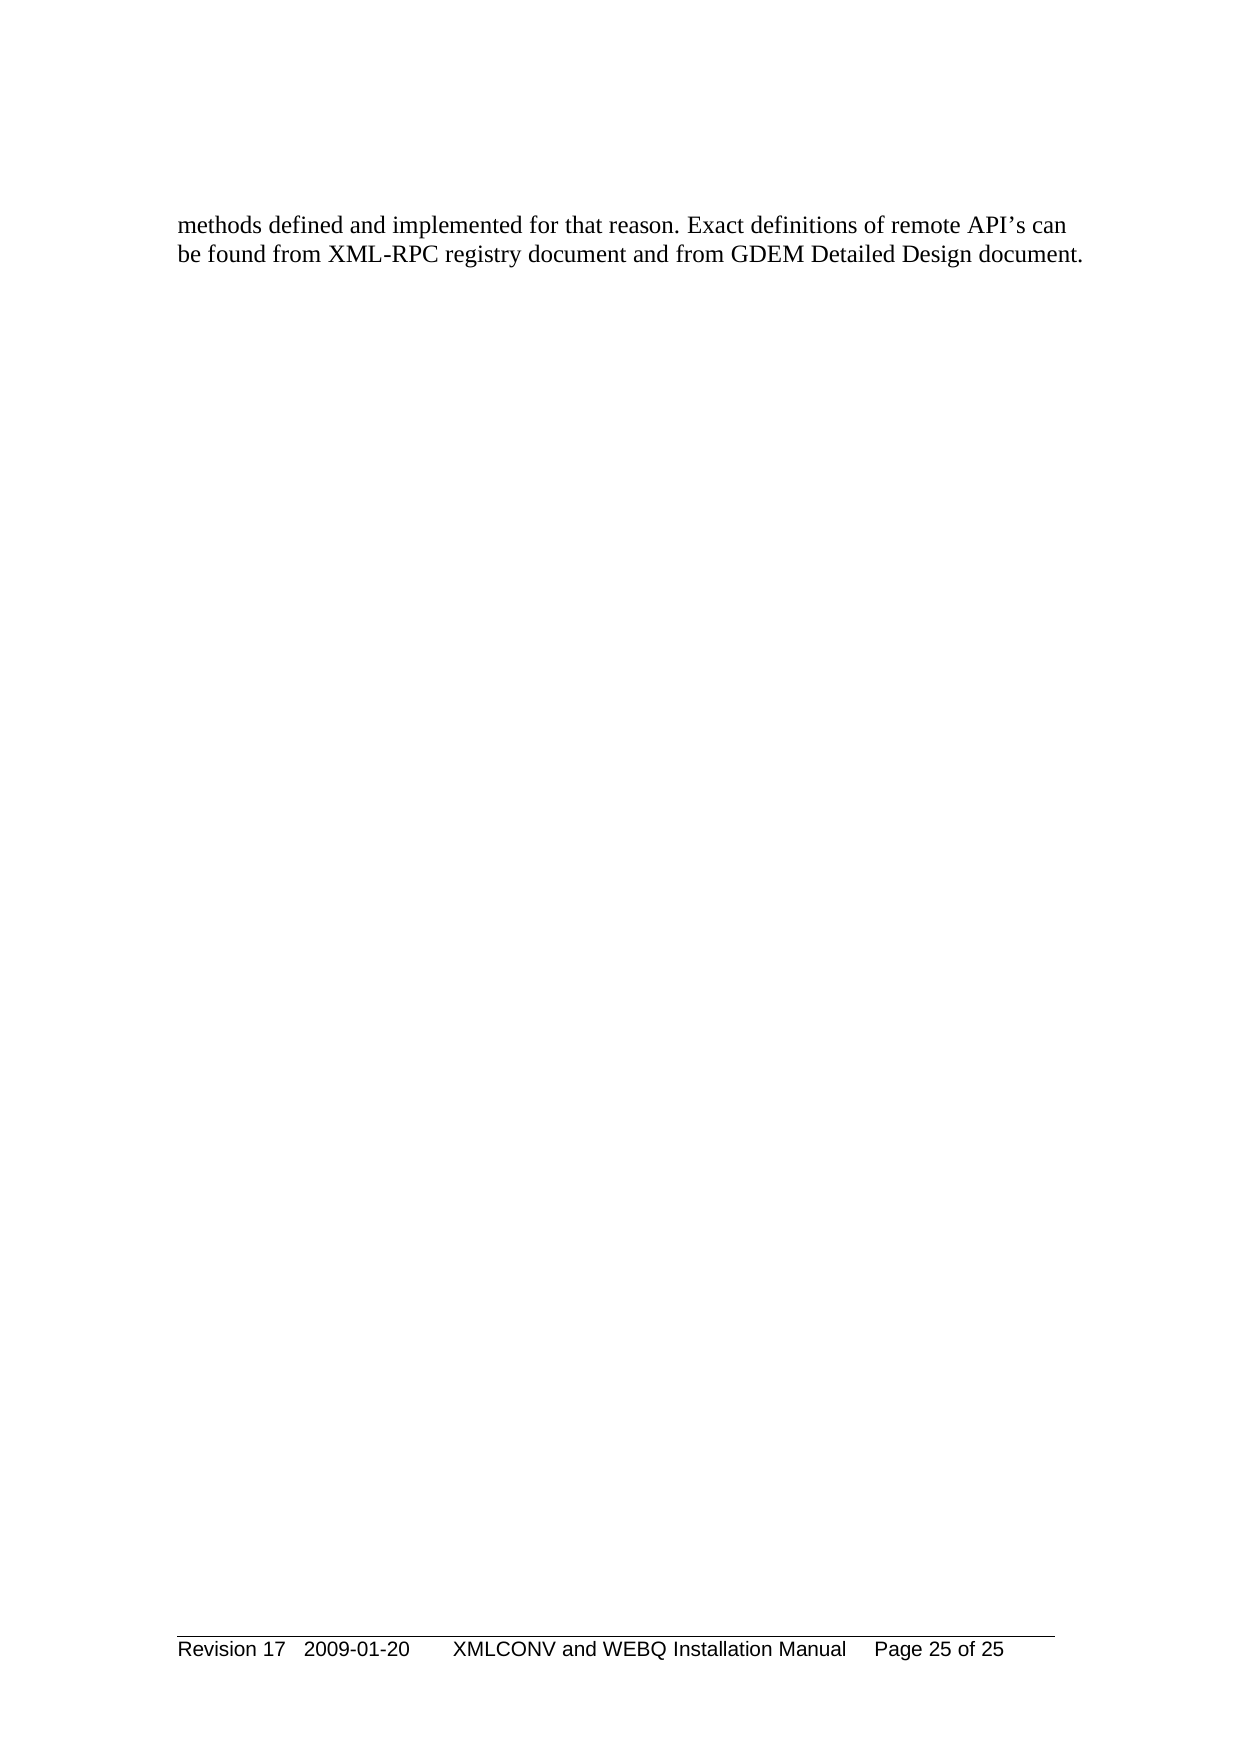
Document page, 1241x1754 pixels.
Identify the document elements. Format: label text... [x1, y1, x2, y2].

text methods defined and implemented for that reason. Exact definitions of remote API’s can be found from XML-RPC registry document and from GDEM Detailed Design document. [177, 210, 1092, 268]
